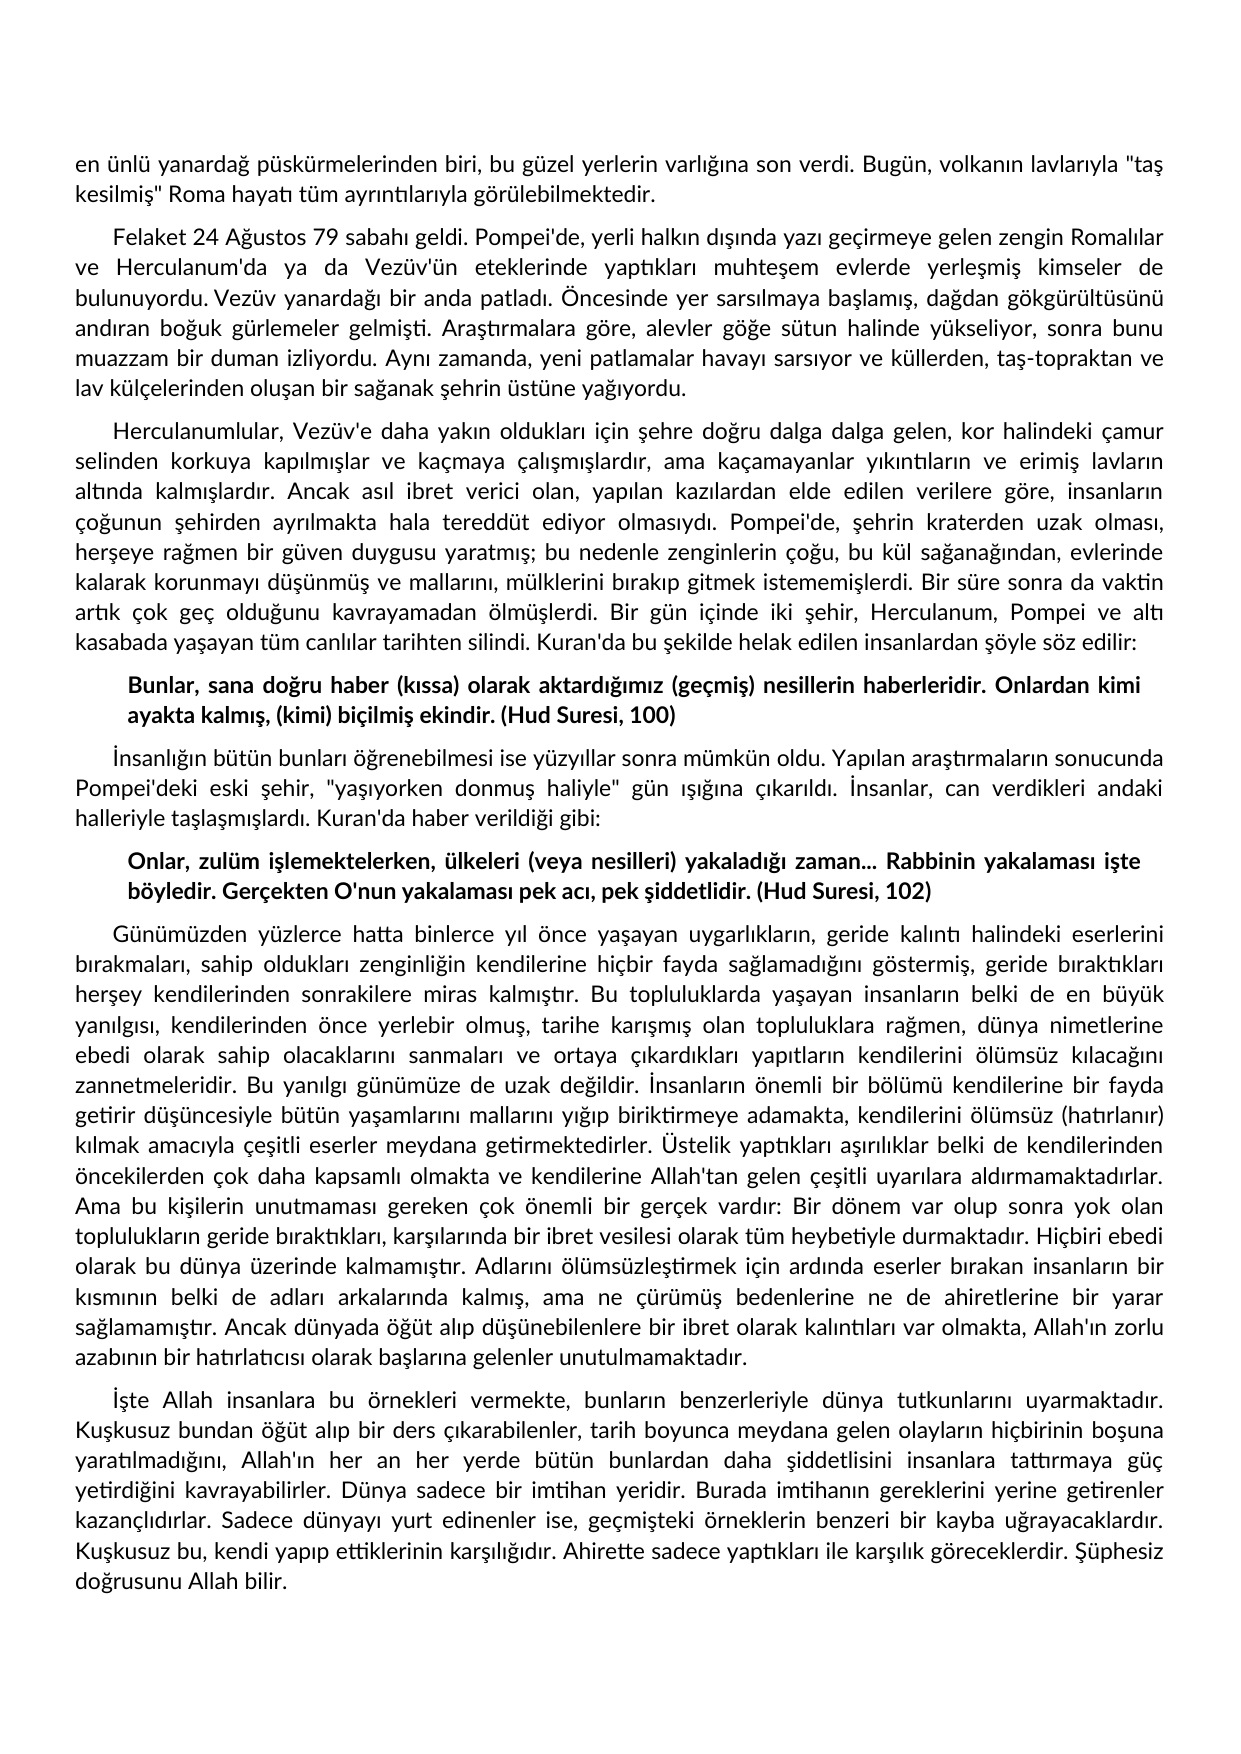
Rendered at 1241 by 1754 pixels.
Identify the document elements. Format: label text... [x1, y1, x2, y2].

text Herculanumlular, Vezüv'e daha yakın oldukları için şehre doğru dalga dalga gelen, kor halindeki çamur selinden korkuya kapılmışlar ve kaçmaya çalışmışlardır, ama kaçamayanlar yıkıntıların ve erimiş lavların altında kalmışlardır. Ancak asıl ibret verici olan, yapılan kazılardan elde edilen verilere göre, insanların çoğunun şehirden ayrılmakta hala tereddüt ediyor olmasıydı. Pompei'de, şehrin kraterden uzak olması, herşeye rağmen bir güven duygusu yaratmış; bu nedenle zenginlerin çoğu, bu kül sağanağından, evlerinde kalarak korunmayı düşünmüş ve mallarını, mülklerini bırakıp gitmek istememişlerdi. Bir süre sonra da vaktin artık çok geç olduğunu kavrayamadan ölmüşlerdi. Bir gün içinde iki şehir, Herculanum, Pompei ve altı kasabada yaşayan tüm canlılar tarihten silindi. Kuran'da bu şekilde helak edilen insanlardan şöyle söz edilir: [75, 417, 1165, 656]
text Günümüzden yüzlerce hatta binlerce yıl önce yaşayan uygarlıkların, geride kalıntı halindeki eserlerini bırakmaları, sahip oldukları zenginliğin kendilerine hiçbir fayda sağlamadığını göstermiş, geride bıraktıkları herşey kendilerinden sonrakilere miras kalmıştır. Bu topluluklarda yaşayan insanların belki de en büyük yanılgısı, kendilerinden önce yerlebir olmuş, tarihe karışmış olan topluluklara rağmen, dünya nimetlerine ebedi olarak sahip olacaklarını sanmaları ve ortaya çıkardıkları yapıtların kendilerini ölümsüz kılacağını zannetmeleridir. Bu yanılgı günümüze de uzak değildir. İnsanların önemli bir bölümü kendilerine bir fayda getirir düşüncesiyle bütün yaşamlarını mallarını yığıp biriktirmeye adamakta, kendilerini ölümsüz (hatırlanır) kılmak amacıyla çeşitli eserler meydana getirmektedirler. Üstelik yaptıkları aşırılıklar belki de kendilerinden öncekilerden çok daha kapsamlı olmakta ve kendilerine Allah'tan gelen çeşitli uyarılara aldırmamaktadırlar. Ama bu kişilerin unutmaması gereken çok önemli bir gerçek vardır: Bir dönem var olup sonra yok olan toplulukların geride bıraktıkları, karşılarında bir ibret vesilesi olarak tüm heybetiyle durmaktadır. Hiçbiri ebedi olarak bu dünya üzerinde kalmamıştır. Adlarını ölümsüzleştirmek için ardında eserler bırakan insanların bir kısmının belki de adları arkalarında kalmış, ama ne çürümüş bedenlerine ne de ahiretlerine bir yarar sağlamamıştır. Ancak dünyada öğüt alıp düşünebilenlere bir ibret olarak kalıntıları var olmakta, Allah'ın zorlu azabının bir hatırlatıcısı olarak başlarına gelenler unutulmamaktadır. [75, 920, 1165, 1370]
text İnsanlığın bütün bunları öğrenebilmesi ise yüzyıllar sonra mümkün oldu. Yapılan araştırmaların sonucunda Pompei'deki eski şehir, "yaşıyorken donmuş haliyle" gün ışığına çıkarıldı. İnsanlar, can verdikleri andaki halleriyle taşlaşmışlardı. Kuran'da haber verildiği gibi: [75, 744, 1165, 832]
text İşte Allah insanlara bu örnekleri vermekte, bunların benzerleriyle dünya tutkunlarını uyarmaktadır. Kuşkusuz bundan öğüt alıp bir ders çıkarabilenler, tarih boyunca meydana gelen olayların hiçbirinin boşuna yaratılmadığını, Allah'ın her an her yerde bütün bunlardan daha şiddetlisini insanlara tattırmaya güç yetirdiğini kavrayabilirler. Dünya sadece bir imtihan yeridir. Burada imtihanın gereklerini yerine getirenler kazançlıdırlar. Sadece dünyayı yurt edinenler ise, geçmişteki örneklerin benzeri bir kayba uğrayacaklardır. Kuşkusuz bu, kendi yapıp ettiklerinin karşılığıdır. Ahirette sadece yaptıkları ile karşılık göreceklerdir. Şüphesiz doğrusunu Allah bilir. [75, 1385, 1165, 1594]
text Bunlar, sana doğru haber (kıssa) olarak aktardığımız (geçmiş) nesillerin haberleridir. Onlardan kimi ayakta kalmış, (kimi) biçilmiş ekindir. (Hud Suresi, 100) [127, 671, 1143, 728]
text Felaket 24 Ağustos 79 sabahı geldi. Pompei'de, yerli halkın dışında yazı geçirmeye gelen zengin Romalılar ve Herculanum'da ya da Vezüv'ün eteklerinde yaptıkları muhteşem evlerde yerleşmiş kimseler de bulunuyordu. Vezüv yanardağı bir anda patladı. Öncesinde yer sarsılmaya başlamış, dağdan gökgürültüsünü andıran boğuk gürlemeler gelmişti. Araştırmalara göre, alevler göğe sütun halinde yükseliyor, sonra bunu muazzam bir duman izliyordu. Aynı zamanda, yeni patlamalar havayı sarsıyor ve küllerden, taş-topraktan ve lav külçelerinden oluşan bir sağanak şehrin üstüne yağıyordu. [75, 223, 1165, 401]
text en ünlü yanardağ püskürmelerinden biri, bu güzel yerlerin varlığına son verdi. Bugün, volkanın lavlarıyla "taş kesilmiş" Roma hayatı tüm ayrıntılarıyla görülebilmektedir. [75, 150, 1165, 208]
text Onlar, zulüm işlemektelerken, ülkeleri (veya nesilleri) yakaladığı zaman... Rabbinin yakalaması işte böyledir. Gerçekten O'nun yakalaması pek acı, pek şiddetlidir. (Hud Suresi, 102) [127, 847, 1143, 904]
